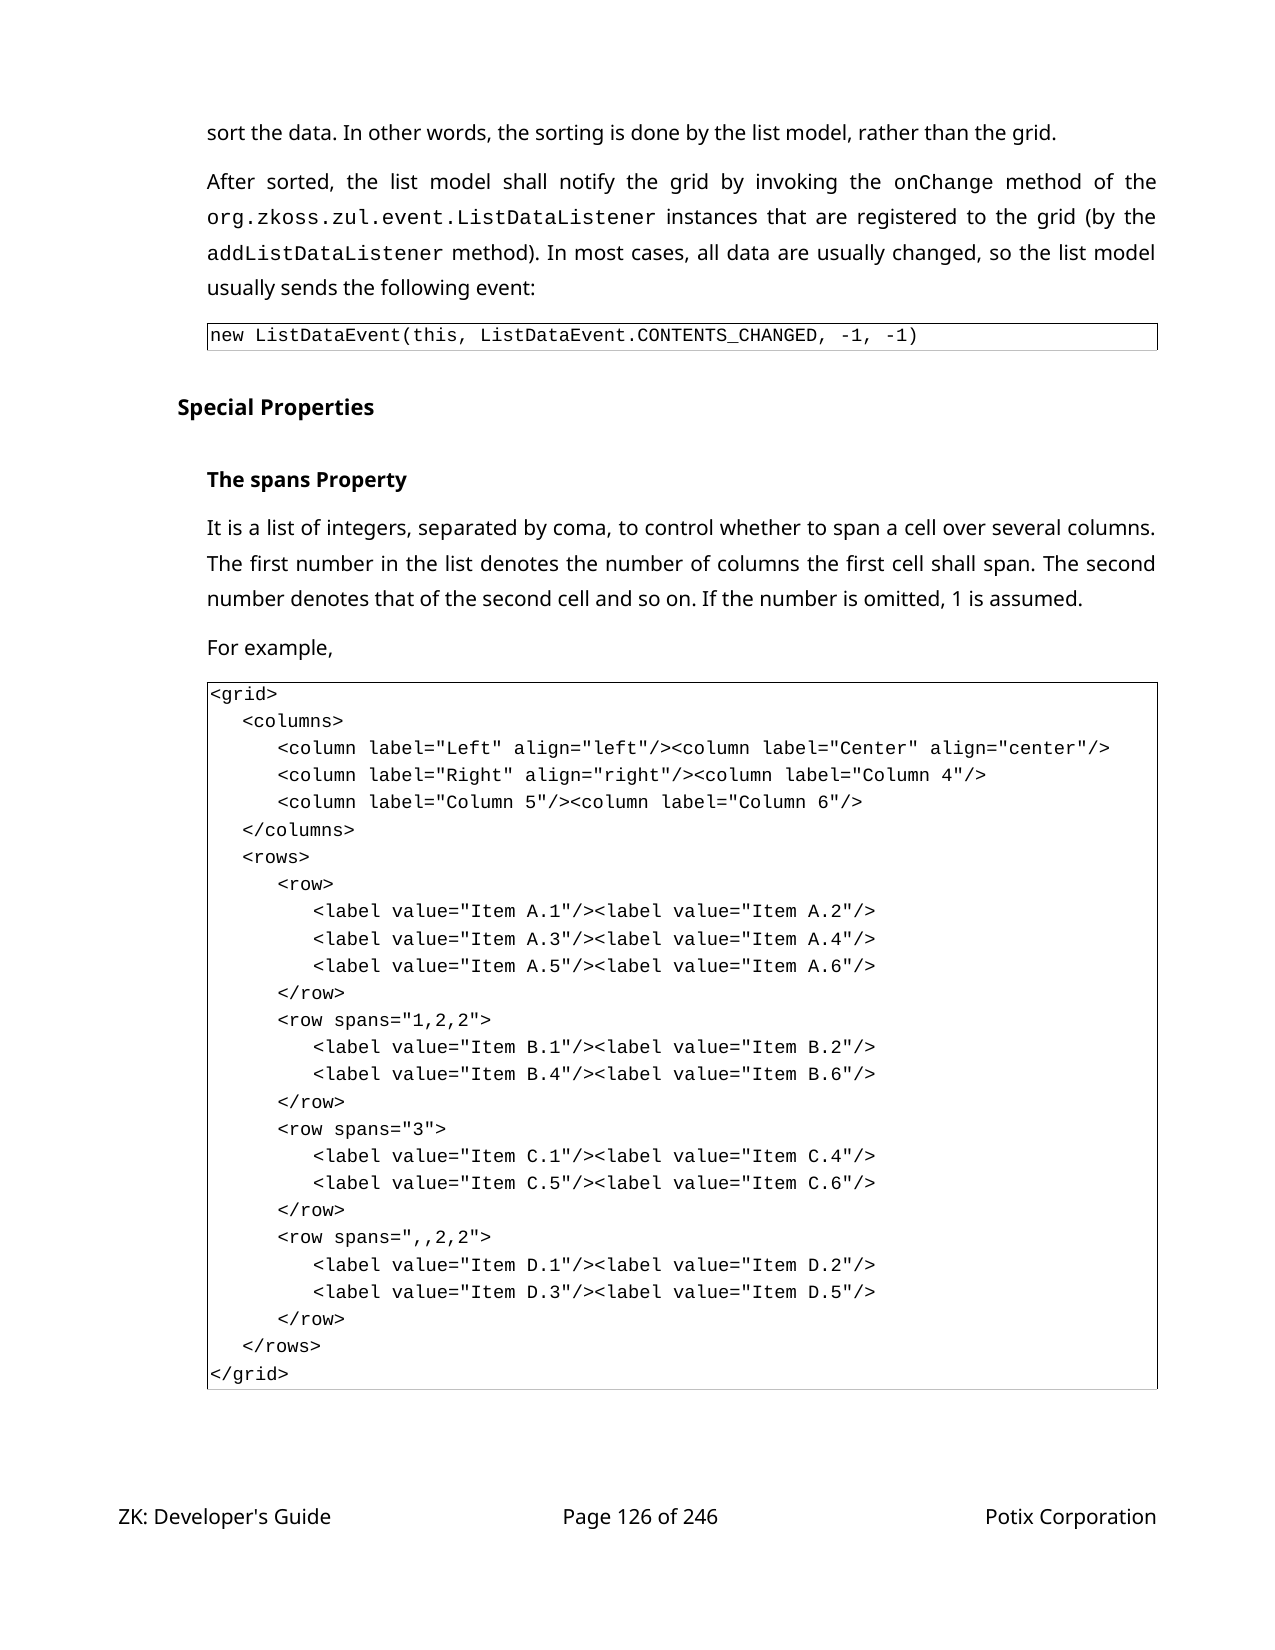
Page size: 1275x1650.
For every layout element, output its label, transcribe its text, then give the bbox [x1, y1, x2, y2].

text new ListDataEvent(this, ListDataEvent.CONTENTS_CHANGED, -1, -1) [208, 324, 1157, 350]
text <label value="Item B.4"/><label value="Item B.6"/> [208, 1062, 1157, 1087]
text <row spans="1,2,2"> [208, 1008, 1157, 1032]
text <label value="Item C.1"/><label value="Item C.4"/> [208, 1144, 1157, 1168]
text <rows> [208, 845, 1157, 869]
text </row> [208, 1089, 1157, 1114]
text <label value="Item D.3"/><label value="Item D.5"/> [208, 1280, 1157, 1304]
text <row spans="3"> [208, 1117, 1157, 1141]
text <label value="Item D.1"/><label value="Item D.2"/> [208, 1253, 1157, 1277]
text </rows> [208, 1334, 1157, 1358]
text <row> [208, 872, 1157, 896]
text <column label="Right" align="right"/><column label="Column 4"/> [208, 763, 1157, 787]
text <label value="Item A.3"/><label value="Item A.4"/> [208, 926, 1157, 951]
text <label value="Item A.5"/><label value="Item A.6"/> [208, 953, 1157, 978]
text <label value="Item B.1"/><label value="Item B.2"/> [208, 1035, 1157, 1059]
subtitle Special Properties [177, 392, 1157, 422]
text <label value="Item A.1"/><label value="Item A.2"/> [208, 899, 1157, 923]
text <grid> [208, 683, 1157, 706]
text <column label="Left" align="left"/><column label="Center" align="center"/> [208, 736, 1157, 760]
text <label value="Item C.5"/><label value="Item C.6"/> [208, 1171, 1157, 1195]
text <columns> [208, 709, 1157, 733]
text </columns> [208, 818, 1157, 842]
text </row> [208, 981, 1157, 1005]
subtitle The spans Property [207, 465, 1157, 493]
text <column label="Column 5"/><column label="Column 6"/> [208, 790, 1157, 815]
text It is a list of integers, separated by coma, to control whether to span a cell over several columns. The first number in the list denotes the number of columns the first cell shall span. The second number denotes that of the second cell and so on. If the number is omitted, 1 is assumed. [207, 513, 1157, 612]
text </grid> [208, 1361, 1157, 1389]
text </row> [208, 1198, 1157, 1222]
text <row spans=",,2,2"> [208, 1225, 1157, 1250]
text For example, [207, 633, 1157, 661]
text sort the data. In other words, the sorting is done by the list model, rather than the grid. [207, 118, 1157, 146]
text </row> [208, 1307, 1157, 1331]
text After sorted, the list model shall notify the grid by invoking the onChange method of the org.zkoss.zul.event.ListDataListener instances that are registered to the grid (by the addListDataListener method). In most cases, all data are usually changed, so the list model usually sends the following event: [207, 167, 1157, 302]
